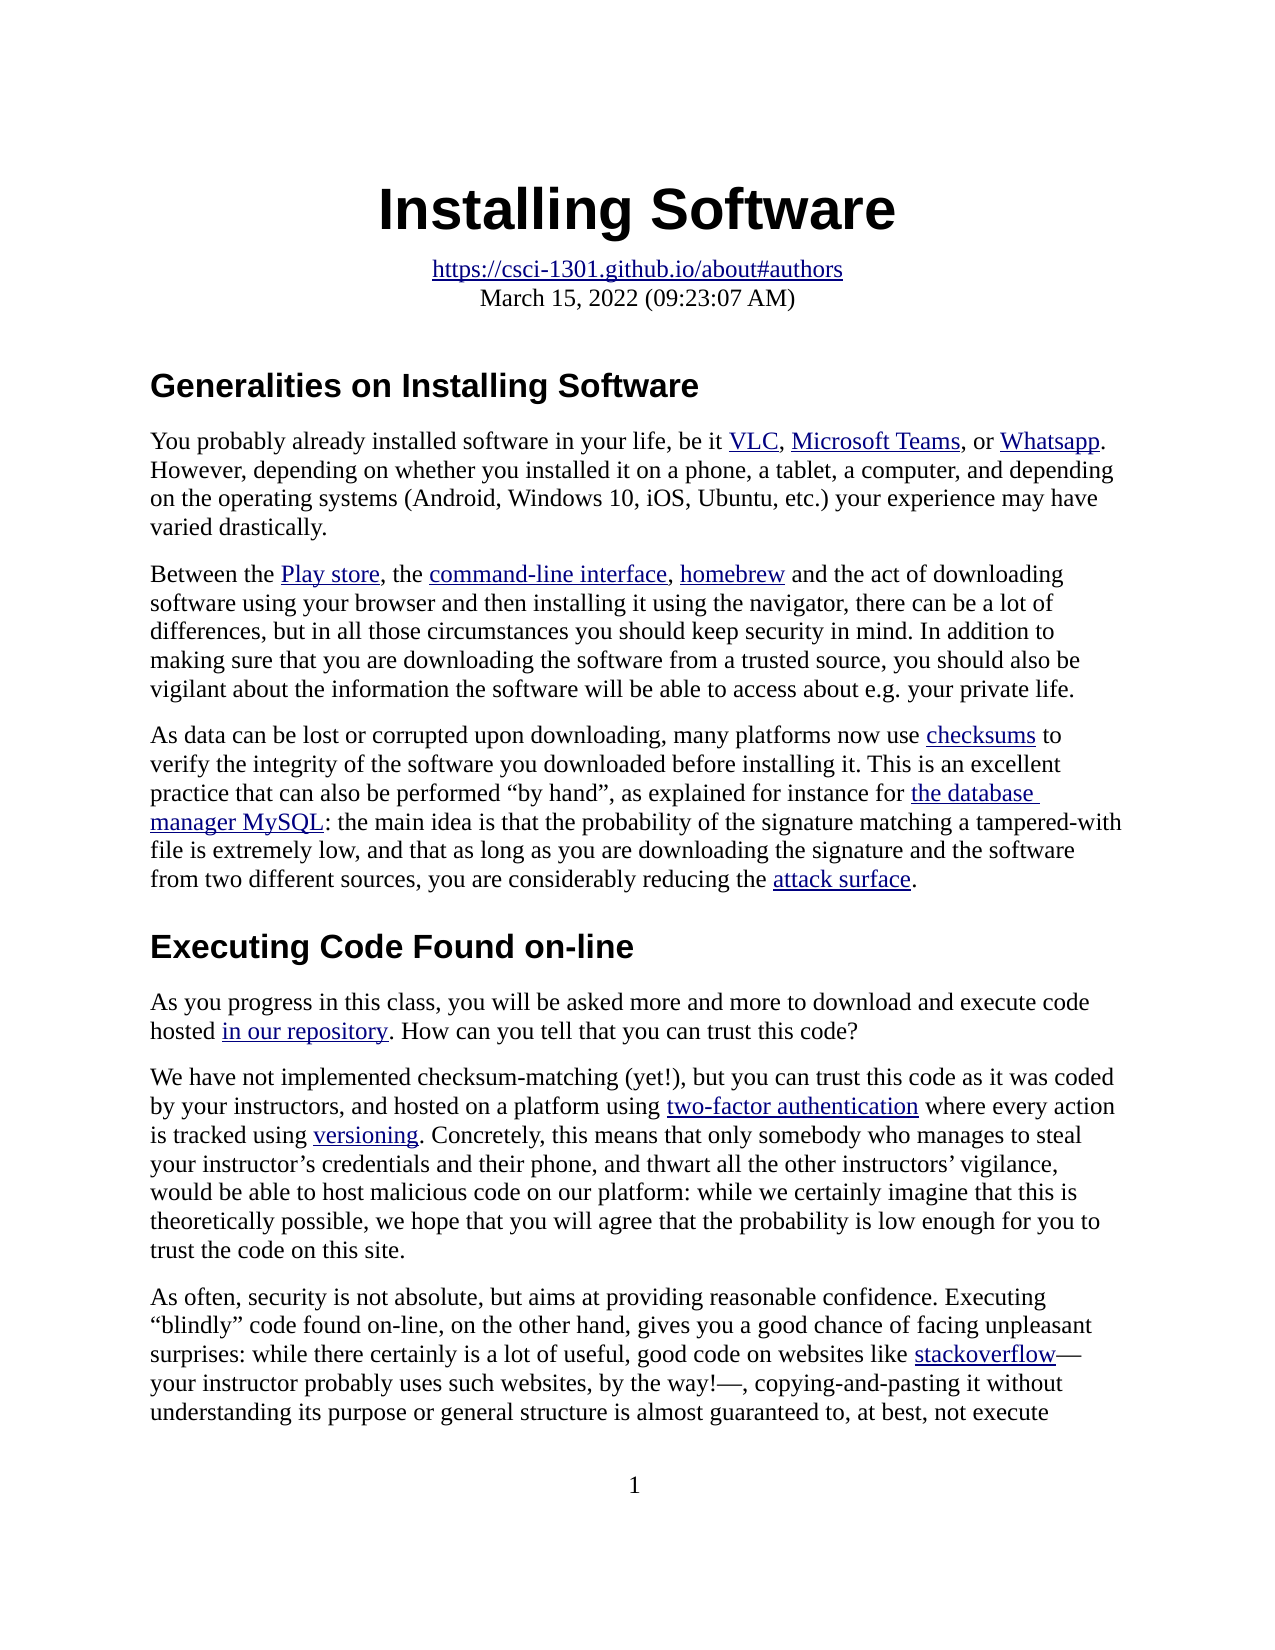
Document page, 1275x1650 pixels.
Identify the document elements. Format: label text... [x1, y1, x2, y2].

subtitle Generalities on Installing Software [150, 366, 1125, 404]
text Between the Play store, the command-line interface, homebrew and the act of downloading software using your browser and then installing it using the navigator, there can be a lot of differences, but in all those circumstances you should keep security in mind. In addition to making sure that you are downloading the software from a trusted source, you should also be vigilant about the information the software will be able to access about e.g. your private life. [150, 559, 1125, 703]
text You probably already installed software in your life, be it VLC, Microsoft Teams, or Whatsapp. However, depending on whether you installed it on a phone, a tablet, a computer, and depending on the operating systems (Android, Windows 10, iOS, Ubuntu, etc.) your experience may have varied drastically. [150, 426, 1125, 541]
text As data can be lost or corrupted upon downloading, many platforms now use checksums to verify the integrity of the software you downloaded before installing it. This is an excellent practice that can also be performed “by hand”, as explained for instance for the database manager MySQL: the main idea is that the probability of the signature matching a tampered-with file is extremely low, and that as long as you are downloading the signature and the software from two different sources, you are considerably reducing the attack surface. [150, 721, 1125, 893]
text As you progress in this class, you will be asked more and more to download and execute code hosted in our repository. How can you tell that you can trust this code? [150, 987, 1125, 1044]
text As often, security is not absolute, but aims at providing reasonable confidence. Executing “blindly” code found on-line, on the other hand, gives you a good chance of facing unpleasant surprises: while there certainly is a lot of useful, good code on websites like stackoverflow—your instructor probably uses such websites, by the way!—, copying-and-pasting it without understanding its purpose or general structure is almost guaranteed to, at best, not execute [150, 1282, 1125, 1425]
text https://csci-1301.github.io/about#authors [150, 254, 1125, 283]
subtitle Executing Code Found on-line [150, 927, 1125, 966]
text We have not implemented checksum-matching (yet!), but you can trust this code as it was coded by your instructors, and hosted on a platform using two-factor authentication where every action is tracked using versioning. Concretely, this means that only somebody who manages to steal your instructor’s credentials and their phone, and thwart all the other instructors’ vigilance, would be able to host malicious code on our platform: while we certainly imagine that this is theoretically possible, we hope that you will agree that the probability is low enough for you to trust the code on this site. [150, 1062, 1125, 1264]
text March 15, 2022 (09:23:07 AM) [150, 283, 1125, 312]
title Installing Software [150, 175, 1125, 242]
